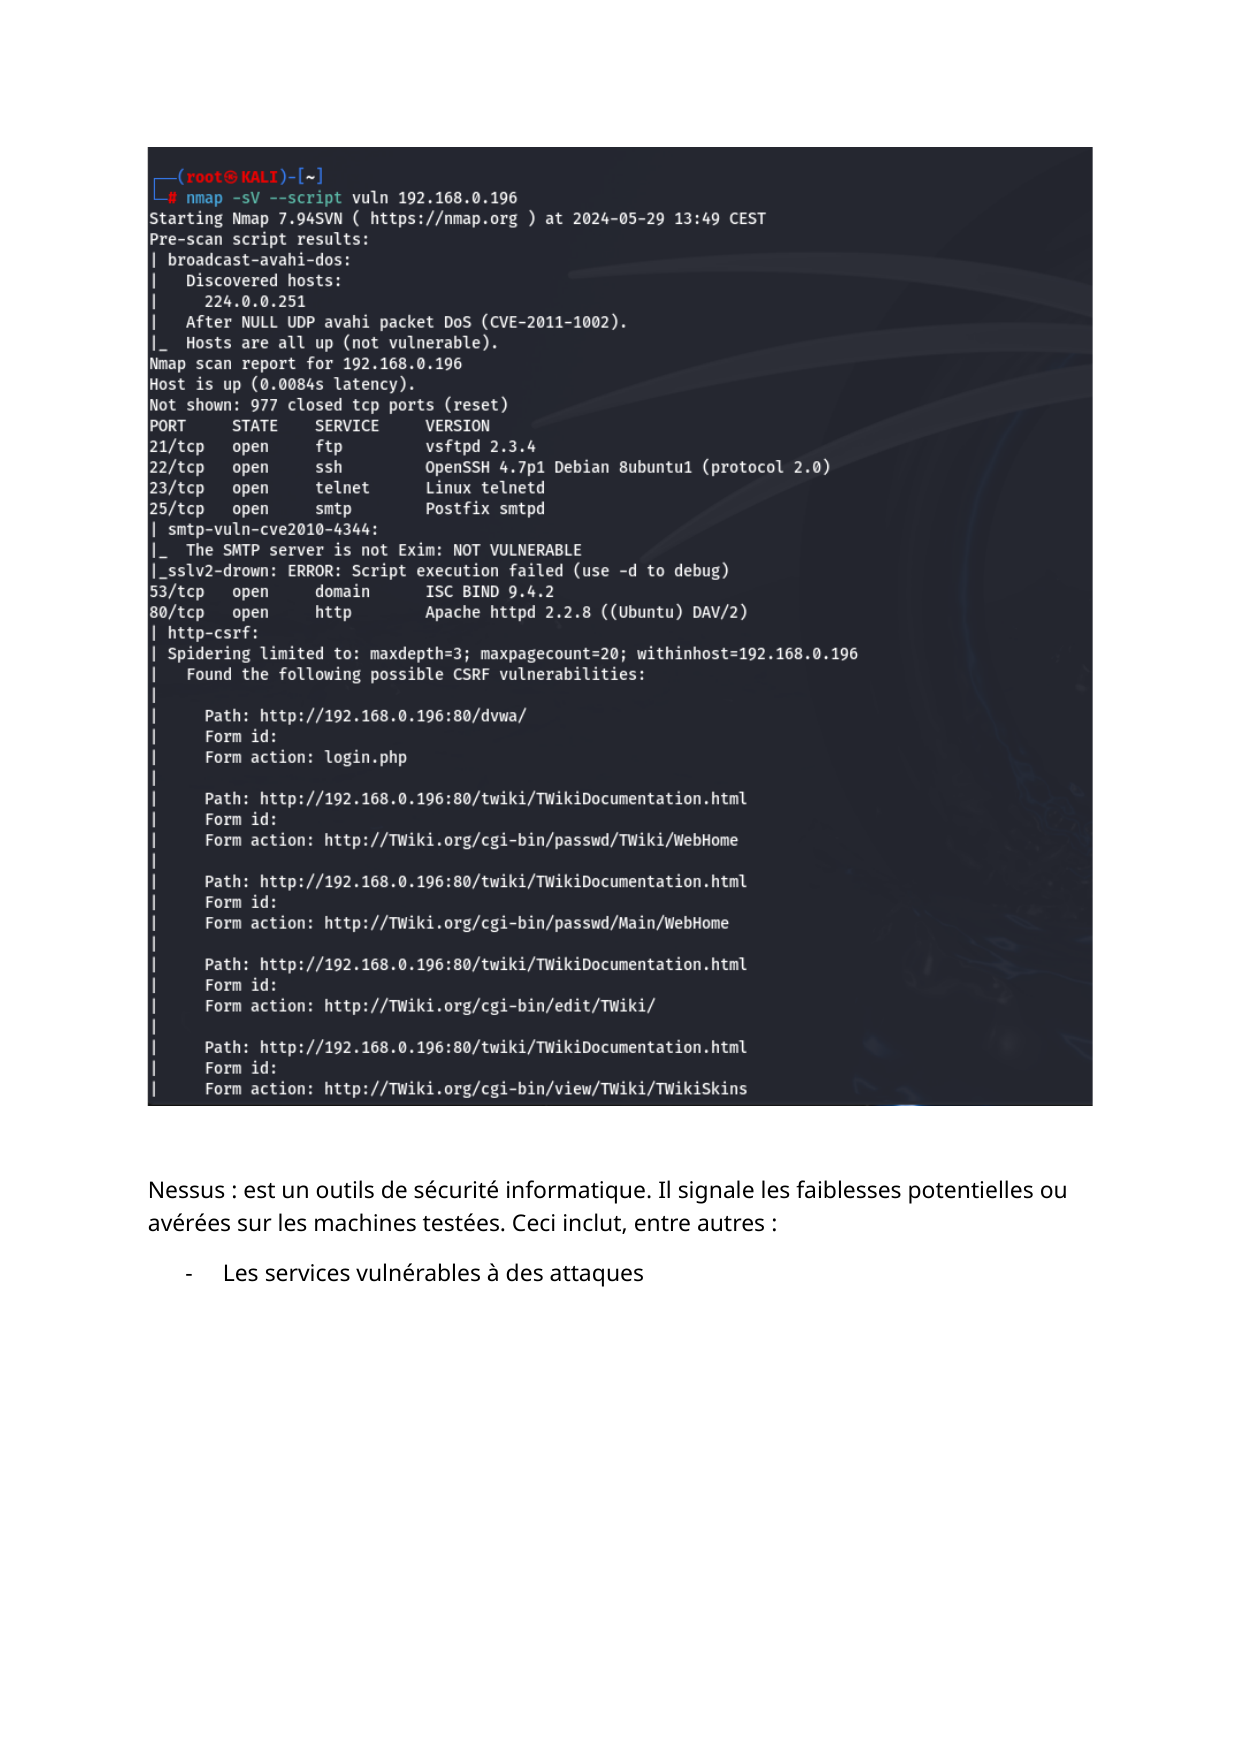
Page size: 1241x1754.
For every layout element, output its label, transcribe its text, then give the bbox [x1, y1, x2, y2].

list Les services vulnérables à des attaques [185, 1256, 1093, 1288]
text Nessus : est un outils de sécurité informatique. Il signale les faiblesses potentielles ou avérées sur les machines testées. Ceci inclut, entre autres : [148, 1173, 1093, 1238]
